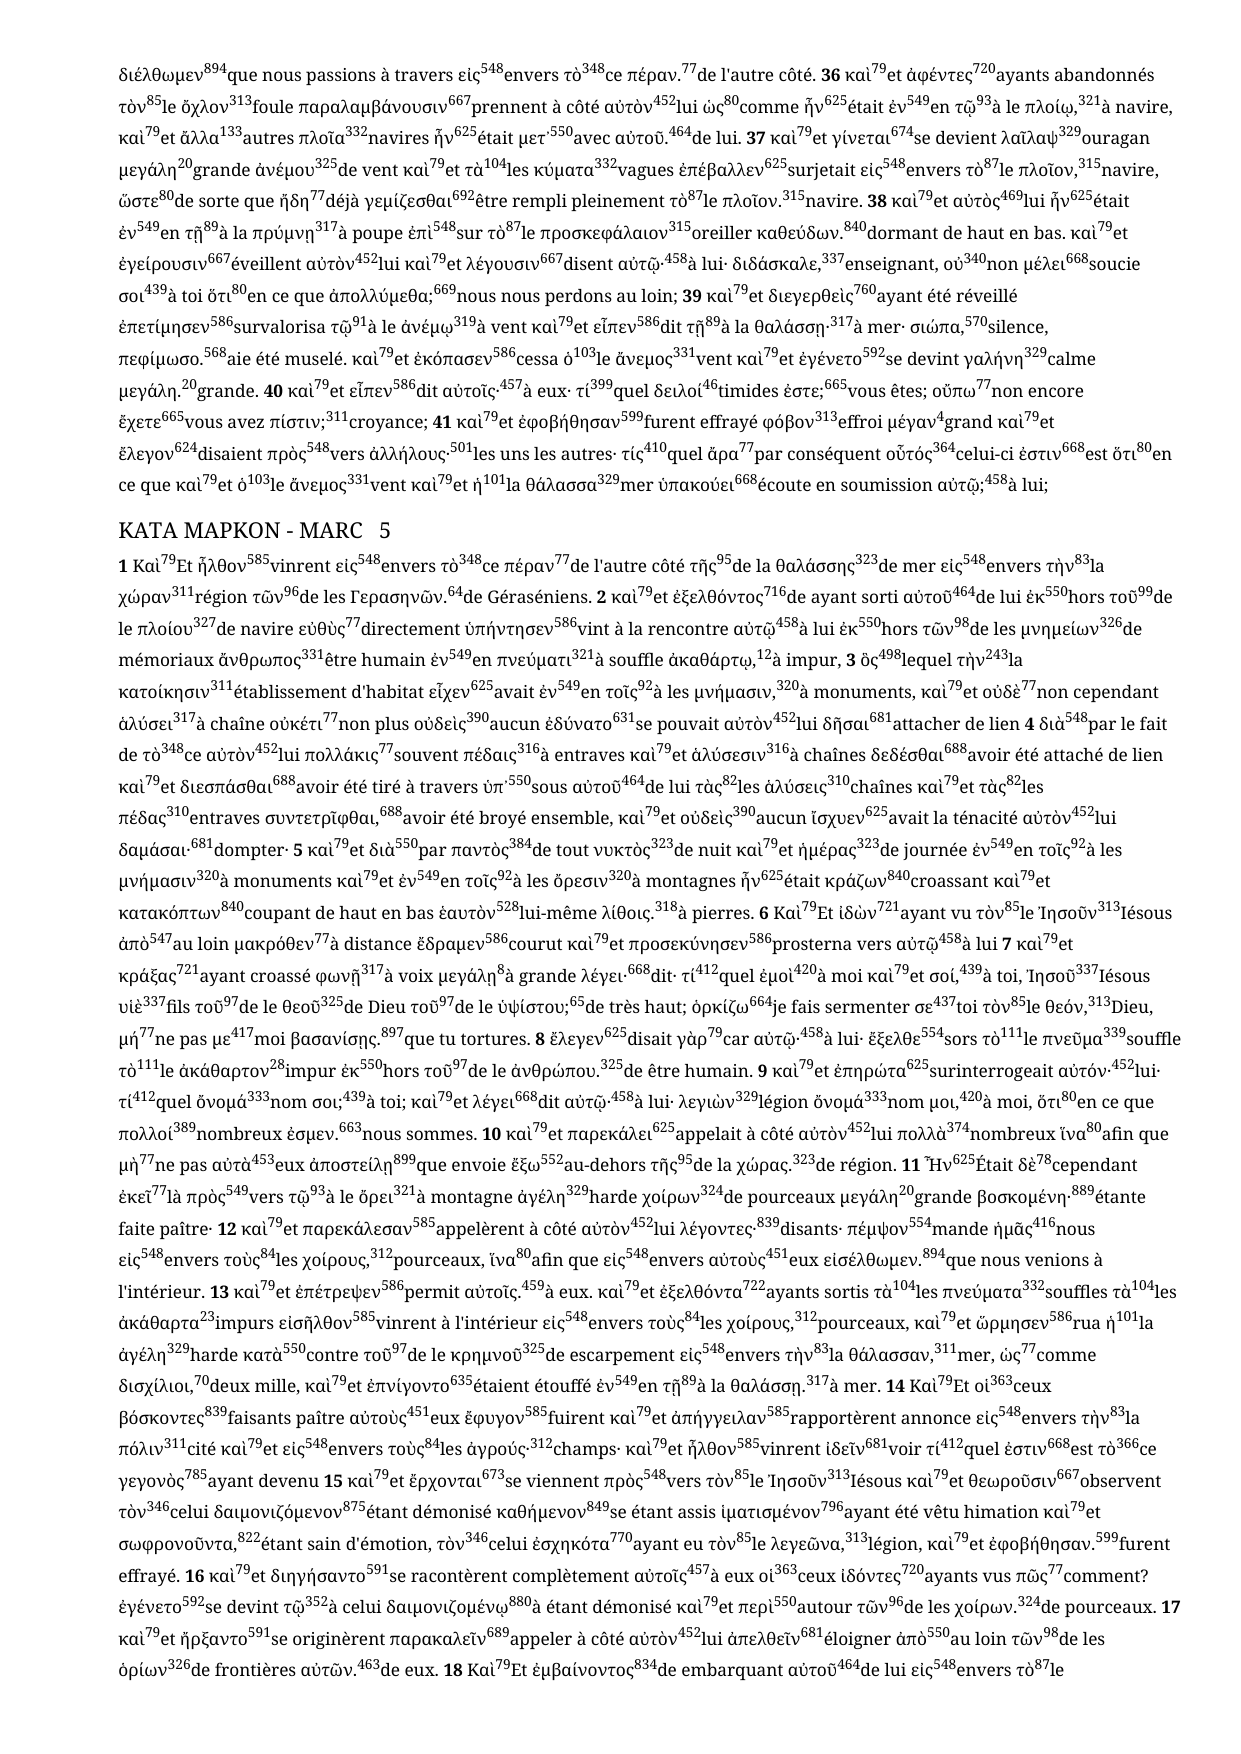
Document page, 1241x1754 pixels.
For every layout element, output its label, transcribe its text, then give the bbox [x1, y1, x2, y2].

text 1 Καὶ79Et ἦλθον585vinrent εἰς548envers τὸ348ce πέραν77de l'autre côté τῆς95de la θαλάσσης323de mer εἰς548envers τὴν83la χώραν311région τῶν96de les Γερασηνῶν.64de Géraséniens. 2 καὶ79et ἐξελθόντος716de ayant sorti αὐτοῦ464de lui ἐκ550hors τοῦ99de le πλοίου327de navire εὐθὺς77directement ὑπήντησεν586vint à la rencontre αὐτῷ458à lui ἐκ550hors τῶν98de les μνημείων326de mémoriaux ἄνθρωπος331être humain ἐν549en πνεύματι321à souffle ἀκαθάρτῳ,12à impur, 3 ὃς498lequel τὴν243la κατοίκησιν311établissement d'habitat εἶχεν625avait ἐν549en τοῖς92à les μνήμασιν,320à monuments, καὶ79et οὐδὲ77non cependant ἁλύσει317à chaîne οὐκέτι77non plus οὐδεὶς390aucun ἐδύνατο631se pouvait αὐτὸν452lui δῆσαι681attacher de lien 4 διὰ548par le fait de τὸ348ce αὐτὸν452lui πολλάκις77souvent πέδαις316à entraves καὶ79et ἁλύσεσιν316à chaînes δεδέσθαι688avoir été attaché de lien καὶ79et διεσπάσθαι688avoir été tiré à travers ὑπ᾽550sous αὐτοῦ464de lui τὰς82les ἁλύσεις310chaînes καὶ79et τὰς82les πέδας310entraves συντετρῖφθαι,688avoir été broyé ensemble, καὶ79et οὐδεὶς390aucun ἴσχυεν625avait la ténacité αὐτὸν452lui δαμάσαι·681dompter· 5 καὶ79et διὰ550par παντὸς384de tout νυκτὸς323de nuit καὶ79et ἡμέρας323de journée ἐν549en τοῖς92à les μνήμασιν320à monuments καὶ79et ἐν549en τοῖς92à les ὄρεσιν320à montagnes ἦν625était κράζων840croassant καὶ79et κατακόπτων840coupant de haut en bas ἑαυτὸν528lui-même λίθοις.318à pierres. 6 Καὶ79Et ἰδὼν721ayant vu τὸν85le Ἰησοῦν313Iésous ἀπὸ547au loin μακρόθεν77à distance ἔδραμεν586courut καὶ79et προσεκύνησεν586prosterna vers αὐτῷ458à lui 7 καὶ79et κράξας721ayant croassé φωνῇ317à voix μεγάλῃ8à grande λέγει·668dit· τί412quel ἐμοὶ420à moi καὶ79et σοί,439à toi, Ἰησοῦ337Iésous υἱὲ337fils τοῦ97de le θεοῦ325de Dieu τοῦ97de le ὑψίστου;65de très haut; ὁρκίζω664je fais sermenter σε437toi τὸν85le θεόν,313Dieu, μή77ne pas με417moi βασανίσῃς.897que tu tortures. 8 ἔλεγεν625disait γὰρ79car αὐτῷ·458à lui· ἔξελθε554sors τὸ111le πνεῦμα339souffle τὸ111le ἀκάθαρτον28impur ἐκ550hors τοῦ97de le ἀνθρώπου.325de être humain. 9 καὶ79et ἐπηρώτα625surinterrogeait αὐτόν·452lui· τί412quel ὄνομά333nom σοι;439à toi; καὶ79et λέγει668dit αὐτῷ·458à lui· λεγιὼν329légion ὄνομά333nom μοι,420à moi, ὅτι80en ce que πολλοί389nombreux ἐσμεν.663nous sommes. 10 καὶ79et παρεκάλει625appelait à côté αὐτὸν452lui πολλὰ374nombreux ἵνα80afin que μὴ77ne pas αὐτὰ453eux ἀποστείλῃ899que envoie ἔξω552au-dehors τῆς95de la χώρας.323de région. 11 Ἦν625Était δὲ78cependant ἐκεῖ77là πρὸς549vers τῷ93à le ὄρει321à montagne ἀγέλη329harde χοίρων324de pourceaux μεγάλη20grande βοσκομένη·889étante faite paître· 12 καὶ79et παρεκάλεσαν585appelèrent à côté αὐτὸν452lui λέγοντες·839disants· πέμψον554mande ἡμᾶς416nous εἰς548envers τοὺς84les χοίρους,312pourceaux, ἵνα80afin que εἰς548envers αὐτοὺς451eux εἰσέλθωμεν.894que nous venions à l'intérieur. 13 καὶ79et ἐπέτρεψεν586permit αὐτοῖς.459à eux. καὶ79et ἐξελθόντα722ayants sortis τὰ104les πνεύματα332souffles τὰ104les ἀκάθαρτα23impurs εἰσῆλθον585vinrent à l'intérieur εἰς548envers τοὺς84les χοίρους,312pourceaux, καὶ79et ὥρμησεν586rua ἡ101la ἀγέλη329harde κατὰ550contre τοῦ97de le κρημνοῦ325de escarpement εἰς548envers τὴν83la θάλασσαν,311mer, ὡς77comme δισχίλιοι,70deux mille, καὶ79et ἐπνίγοντο635étaient étouffé ἐν549en τῇ89à la θαλάσσῃ.317à mer. 14 Καὶ79Et οἱ363ceux βόσκοντες839faisants paître αὐτοὺς451eux ἔφυγον585fuirent καὶ79et ἀπήγγειλαν585rapportèrent annonce εἰς548envers τὴν83la πόλιν311cité καὶ79et εἰς548envers τοὺς84les ἀγρούς·312champs· καὶ79et ἦλθον585vinrent ἰδεῖν681voir τί412quel ἐστιν668est τὸ366ce γεγονὸς785ayant devenu 15 καὶ79et ἔρχονται673se viennent πρὸς548vers τὸν85le Ἰησοῦν313Iésous καὶ79et θεωροῦσιν667observent τὸν346celui δαιμονιζόμενον875étant démonisé καθήμενον849se étant assis ἱματισμένον796ayant été vêtu himation καὶ79et σωφρονοῦντα,822étant sain d'émotion, τὸν346celui ἐσχηκότα770ayant eu τὸν85le λεγεῶνα,313légion, καὶ79et ἐφοβήθησαν.599furent effrayé. 16 καὶ79et διηγήσαντο591se racontèrent complètement αὐτοῖς457à eux οἱ363ceux ἰδόντες720ayants vus πῶς77comment? ἐγένετο592se devint τῷ352à celui δαιμονιζομένῳ880à étant démonisé καὶ79et περὶ550autour τῶν96de les χοίρων.324de pourceaux. 17 καὶ79et ἤρξαντο591se originèrent παρακαλεῖν689appeler à côté αὐτὸν452lui ἀπελθεῖν681éloigner ἀπὸ550au loin τῶν98de les ὁρίων326de frontières αὐτῶν.463de eux. 18 Καὶ79Et ἐμβαίνοντος834de embarquant αὐτοῦ464de lui εἰς548envers τὸ87le πλοῖον315navire παρεκάλει625appelait à côté αὐτὸν452lui ὁ364celui δαιμονισθεὶς760ayant été démonisé ἵνα80afin que μετ᾽550avec αὐτοῦ464de lui ᾖ.921que soit. 19 καὶ79et οὐκ77non ἀφῆκεν586abandonna αὐτόν,452lui, ἀλλὰ79mais λέγει668dit αὐτῷ·458à lui· ὕπαγε570dirige en arrière εἰς548envers τὸν85le οἶκόν313maison σου442de toi πρὸς548vers τοὺς84les σοὺς432tiens καὶ79et ἀπάγγειλον554rapporte annonce αὐτοῖς457à eux ὅσα481autant lesquels ὁ103le κύριός331Maître σοι439à toi πεποίηκεν642a fait καὶ79et ἠλέησέν586fit miséricorde σε.437toi. 20 καὶ79et ἀπῆλθεν586éloigna καὶ79et ἤρξατο592se origina κηρύσσειν689annoncer ἐν549en τῇ89à la Δεκαπόλει317à Décapole ὅσα481autant lesquels ἐποίησεν586fit αὐτῷ458à lui ὁ103le Ἰησοῦς,331Iésous, καὶ79et πάντες389tous ἐθαύμαζον.624étonnaient. 21 Καὶ79Et διαπεράσαντος716de ayant traversé τοῦ97de le Ἰησοῦ325de Iésous [ἐν549[en τῷ93à le πλοίῳ]321à navire] πάλιν77de nouveau εἰς548envers τὸ348ce πέραν77de l'autre côté συνήχθη600fut mené ensemble ὄχλος331foule πολὺς287nombreux ἐπ᾽548sur αὐτόν,452lui, καὶ79et ἦν625était παρὰ548à côté τὴν83la θάλασσαν.311mer. 22 Καὶ79Et ἰδοὺ,306voici, ἔρχεται674se vient εἷς71un τῶν96de les ἀρχισυναγώγων,324de chefs de synagogues, ὀνόματι321à nom Ἰάϊρος,331Iairos, καὶ79et ἰδὼν721ayant vu αὐτὸν452lui πίπτει668tombe πρὸς548vers τοὺς84les πόδας312pieds αὐτοῦ464de lui 23 καὶ79et παρακαλεῖ668appelle à côté αὐτὸν452lui πολλὰ374nombreux λέγων840disant ὅτι80en ce que τὸ105le θυγάτριόν333petite fille μου424de moi ἐσχάτως77dernièrement ἔχει,668a, ἵνα80afin que ἐλθὼν721ayant venu ἐπιθῇς897que tu surposes τὰς82les χεῖρας310mains αὐτῇ456à elle ἵνα80afin que σωθῇ911que soit sauvé καὶ79et ζήσῃ.899que vive. 24 καὶ79et ἀπῆλθεν586éloigna μετ᾽550avec αὐτοῦ.464de lui. καὶ79et ἠκολούθει625suivait αὐτῷ458à lui ὄχλος331foule πολὺς287nombreux καὶ79et συνέθλιβον624oppressaient ensemble αὐτόν.452lui. 25 Καὶ79Et γυνὴ329femme οὖσα838étante ἐν549en ῥύσει317à écoulement αἵματος327de sang δώδεκα180douze ἔτη314ans 26 καὶ79et πολλὰ374nombreux παθοῦσα719ayante soufferte ὑπὸ550sous πολλῶν280de nombreux ἰατρῶν324de médecins καὶ79et δαπανήσασα719ayante dépensée τὰ347ces παρ᾽550à côté αὐτῆς535de elle-même πάντα374tous καὶ79et μηδὲν375pas un ὠφεληθεῖσα758ayante étée profitée ἀλλὰ79mais μᾶλλον77davantage εἰς548envers τὸ87le χεῖρον6pire ἐλθοῦσα,719ayante venue, 27 ἀκούσασα719ayante écoutée τὰ365ces περὶ550autour τοῦ97de le Ἰησοῦ,325de Iésous, ἐλθοῦσα719ayante venue ἐν549en τῷ91à le ὄχλῳ319à foule ὄπισθεν77de derrière ἥψατο592se toucha τοῦ99de le ἱματίου327de himation αὐτοῦ·464de lui· 28 ἔλεγεν625disait γὰρ79car ὅτι80en ce que ἐὰν80si le cas échéant ἅψωμαι901que je me touche κἂν77et si τῶν98de les ἱματίων326de himations αὐτοῦ464de lui σωθήσομαι.615je serai sauvé. 29 καὶ79et εὐθὺς77directement ἐξηράνθη600fut séché ἡ101la πηγὴ329source τοῦ99de le αἵματος327de sang αὐτῆς462de elle καὶ79et ἔγνω586connut τῷ253à le σώματι321à corps ὅτι80en ce que ἴαται654a été guéri ἀπὸ550au loin τῆς95de la μάστιγος.323de fouet. 30 καὶ79et εὐθὺς77directement ὁ103le Ἰησοῦς331Iésous ἐπιγνοὺς721ayant reconnu ἐν549en ἑαυτῷ533à lui-même τὴν83la ἐξ550hors αὐτοῦ464de lui δύναμιν311puissance ἐξελθοῦσαν705ayante sortie ἐπιστραφεὶς760ayant été tourné sur ἐν549en τῷ91à le ὄχλῳ319à foule ἔλεγεν·625disait· τίς410quel μου424de moi ἥψατο592se toucha τῶν98de les ἱματίων;326de himations; 31 καὶ79et ἔλεγον624disaient αὐτῷ458à lui οἱ102les μαθηταὶ330disciples αὐτοῦ·464de lui· βλέπεις666tu regardes τὸν85le ὄχλον313foule συνθλίβοντά822oppressant ensemble σε437toi καὶ79et λέγεις·666tu dis· τίς410quel μου424de moi ἥψατο;592se toucha; 32 καὶ79et περιεβλέπετο631se regardait autour ἰδεῖν681voir τὴν344celle τοῦτο348ce-ci ποιήσασαν.705ayante faite. 33 ἡ101la δὲ78cependant γυνὴ329femme φοβηθεῖσα758ayante étée effrayée καὶ79et τρέμουσα,838tremblante, εἰδυῖα781ayante sue ὃ500lequel γέγονεν642a devenu αὐτῇ,456à elle, ἦλθεν586vint καὶ79et προσέπεσεν586tomba vers αὐτῷ458à lui καὶ79et εἶπεν586dit αὐτῷ458à lui πᾶσαν267toute τὴν83la ἀλήθειαν.311vérité. 34 ὁ469celui δὲ78cependant εἶπεν586dit αὐτῇ·456à elle· θυγάτηρ,335fille, ἡ101la πίστις329croyance σου442de toi σέσωκέν642a sauvé σε·437toi· ὕπαγε570dirige en arrière εἰς548envers εἰρήνην311paix καὶ79et ἴσθι570sois ὑγιὴς45saine ἀπὸ550au loin τῆς95de la μάστιγός323de fouet σου.442de toi. 35 Ἔτι77Encore αὐτοῦ464de lui λαλοῦντος834de bavardant ἔρχονται673se viennent ἀπὸ550au loin τοῦ97de le ἀρχισυναγώγου325de chef de synagogue λέγοντες839disants ὅτι80en ce que ἡ101la θυγάτηρ329fille σου442de toi ἀπέθανεν·586mourut loin· τί399quel ἔτι77encore σκύλλεις666tu écorches τὸν85le διδάσκαλον;313enseignant; 36 ὁ103le δὲ78cependant Ἰησοῦς331Iésous παρακούσας721ayant écouté à côté τὸν85le λόγον313discours λαλούμενον875étant bavardé λέγει668dit τῷ91à le ἀρχισυναγώγῳ·319à chef de synagogue· μὴ77ne pas φοβοῦ,574te effraie, μόνον77seulement πίστευε.570crois. 37 καὶ79et οὐκ77non ἀφῆκεν586abandonna οὐδένα373aucun μετ᾽550avec αὐτοῦ464de lui συνακολουθῆσαι681suivre ensemble εἰ551si μὴ77ne pas τὸν85le Πέτρον313Pierre καὶ79et Ἰάκωβον313Iakobos καὶ79et Ἰωάννην313Ioannes τὸν85le ἀδελφὸν313frère Ἰακώβου.325de Iakobos. 38 καὶ79et ἔρχονται673se viennent εἰς548envers τὸν85le οἶκον313maison τοῦ97de le ἀρχισυναγώγου,325de chef de synagogue, καὶ79et θεωρεῖ668observe θόρυβον313tumulte καὶ79et κλαίοντας821pleurants καὶ79et ἀλαλάζοντας821criants alala πολλά,374nombreux, 39 καὶ79et εἰσελθὼν721ayant venu à l'intérieur λέγει668dit αὐτοῖς·457à eux· τί399quel θορυβεῖσθε677vous êtes tumultués καὶ79et κλαίετε;665vous pleurez; τὸ105le παιδίον333petit enfant οὐκ77non ἀπέθανεν586mourut loin ἀλλὰ79mais καθεύδει.668dort de haut en bas. 40 καὶ79et κατεγέλων624riaient de haut en bas αὐτοῦ.464de lui. αὐτὸς469lui δὲ78cependant ἐκβαλὼν721ayant éjecté πάντας372tous παραλαμβάνει668prend à côté τὸν85le πατέρα313père τοῦ99de le παιδίου327de petit enfant καὶ79et τὴν83la μητέρα311mère καὶ79et τοὺς345ceux μετ᾽550avec αὐτοῦ464de lui καὶ79et εἰσπορεύεται674se va à l'intérieur ὅπου80là où ἦν625était τὸ105le παιδίον.333petit enfant. 41 καὶ79et κρατήσας721ayant saisi avec force τῆς95de la χειρὸς323de main τοῦ99de le παιδίου327de petit enfant λέγει668dit αὐτῇ·456à elle· ταλιθα341Talitha κουμ,341koum, ὅ500lequel ἐστιν668est μεθερμηνευόμενον·893étant traduit· τὸ111le κοράσιον,339fillette, σοὶ439à toi λέγω,664je dis, ἔγειρε.570éveille. 42 καὶ79et εὐθὺς77directement ἀνέστη586redressa τὸ105le κοράσιον333fillette καὶ79et περιεπάτει·625piétinait autour· ἦν625était γὰρ79car ἐτῶν326de ans δώδεκα.192de douze. καὶ79et ἐξέστησαν585extasièrent [εὐθὺς]77[directement] ἐκστάσει317à extase μεγάλῃ.8à grande. 43 καὶ79et διεστείλατο592se équipa en séparant αὐτοῖς457à eux πολλὰ374nombreux ἵνα80afin que μηδεὶς390pas un γνοῖ899que connaisse τοῦτο,348ce-ci, καὶ79et εἶπεν586dit δοθῆναι683être donné αὐτῇ456à elle φαγεῖν.681manger. [118, 550, 1181, 1682]
text ΚΑΤΑ ΜΑΡΚΟΝ - MARC 5 [118, 516, 1181, 545]
text 1 Καὶ79Et πάλιν77de nouveau ἤρξατο592se origina διδάσκειν689enseigner παρὰ548à côté τὴν83la θάλασσαν·311mer· καὶ79et συνάγεται680est mené ensemble πρὸς548vers αὐτὸν452lui ὄχλος331foule πλεῖστος,22plus nombreux, ὥστε80de sorte que αὐτὸν452lui εἰς548envers τὸ87le πλοῖον315navire ἐμβάντα707ayant embarqué καθῆσθαι690se être assis ἐν549en τῇ89à la θαλάσσῃ,317à mer, καὶ79et πᾶς287tout ὁ103le ὄχλος331foule πρὸς548vers τὴν83la θάλασσαν311mer ἐπὶ550sur τῆς95de la γῆς323de terre ἦσαν.624étaient. 2 καὶ79et ἐδίδασκεν625enseignait αὐτοὺς451eux ἐν549en παραβολαῖς316à paraboles πολλὰ374nombreux καὶ79et ἔλεγεν625disait αὐτοῖς457à eux ἐν549en τῇ89à la διδαχῇ317à enseignement αὐτοῦ·464de lui· 3 Ἀκούετε.569Écoutez. ἰδοὺ306voici ἐξῆλθεν586sortit ὁ364celui σπείρων840semant σπεῖραι.681semer. 4 καὶ79et ἐγένετο592se devint ἐν549en τῷ354à ce σπείρειν689semer ὃ392lequel μὲν77certes ἔπεσεν586tomba παρὰ548à côté τὴν83la ὁδόν,311chemin, καὶ79et ἦλθεν586vint τὰ104les πετεινὰ332volatiles καὶ79et κατέφαγεν586mangea complètement αὐτό.454lui. 5 καὶ79et ἄλλο392autre ἔπεσεν586tomba ἐπὶ548sur τὸ87le πετρῶδες55rocailleux ὅπου77là où οὐκ77non εἶχεν625avait γῆν311terre πολλήν,267nombreuse, καὶ79et εὐθὺς77directement ἐξανέτειλεν586leva de bas en haut au-dehors διὰ548par le fait de τὸ87le μὴ77ne pas ἔχειν689avoir βάθος315profondeur γῆς·323de terre· 6 καὶ79et ὅτε80lorsque ἀνέτειλεν586leva de bas en haut ὁ103le ἥλιος331soleil ἐκαυματίσθη600fut brûlé καὶ79et διὰ548par le fait de τὸ348ce μὴ77ne pas ἔχειν689avoir ῥίζαν311racine ἐξηράνθη.600fut séché. 7 καὶ79et ἄλλο392autre ἔπεσεν586tomba εἰς548envers τὰς82les ἀκάνθας,310épines, καὶ79et ἀνέβησαν585montèrent αἱ100les ἄκανθαι328épines καὶ79et συνέπνιξαν585étouffèrent avec αὐτό,454lui, καὶ79et καρπὸν313fruit οὐκ77non ἔδωκεν.586donna. 8 καὶ79et ἄλλα391autres ἔπεσεν586tomba εἰς548envers τὴν83la γῆν311terre τὴν83la καλὴν2belle καὶ79et ἐδίδου625donnait καρπὸν313fruit ἀναβαίνοντα841montants καὶ79et αὐξανόμενα892étants crûs καὶ79et ἔφερεν625portait ἓν548en τριάκοντα54trente καὶ79et ἓν549en ἑξήκοντα60à soixante καὶ79et ἓν549en ἑκατόν.60à cent. 9 καὶ79et ἔλεγεν·625disait· ὃς498lequel ἔχει668a ὦτα314oreilles ἀκούειν689écouter ἀκουέτω.572écoute. 10 Καὶ79Et ὅτε80lorsque ἐγένετο592se devint κατὰ548selon μόνας,370seules, ἠρώτων624interrogeaient αὐτὸν452lui οἱ468ceux περὶ548autour αὐτὸν452lui σὺν549avec τοῖς90à les δώδεκα58à douze τὰς82les παραβολάς.310paraboles. 11 καὶ79et ἔλεγεν625disait αὐτοῖς·457à eux· ὑμῖν438à vous τὸ105le μυστήριον333mystère δέδοται654a été donné τῆς95de la βασιλείας323de royauté τοῦ97de le θεοῦ·325de Dieu· ἐκείνοις351à ceux-là δὲ78cependant τοῖς485à ceux ἔξω77au-dehors ἐν549en παραβολαῖς316à paraboles τὰ365ces πάντα288tous γίνεται,674se devient, 12 ἵνα80afin que βλέποντες839regardants βλέπωσιν920que regardent καὶ79et μὴ77ne pas ἴδωσιν,898que voient, καὶ79et ἀκούοντες839écoutants ἀκούωσιν920que écoutent καὶ79et μὴ77ne pas συνιῶσιν,920que comprennent, μήποτε80de peur que ἐπιστρέψωσιν898que tournent sur καὶ79et ἀφεθῇ911que soit abandonné αὐτοῖς.457à eux. 13 Καὶ79Et λέγει668dit αὐτοῖς·457à eux· οὐκ77non οἴδατε639vous avez su τὴν83la παραβολὴν311parabole ταύτην,136celle-ci, καὶ79et πῶς77comment? πάσας266toutes τὰς82les παραβολὰς310paraboles γνώσεσθε;609vous vous connaîtrez; 14 ὁ364celui σπείρων840semant τὸν85le λόγον313discours σπείρει.668sème. 15 οὗτοι363ceux-ci δέ78cependant εἰσιν667sont οἱ363ceux παρὰ548à côté τὴν83la ὁδόν·311chemin· ὅπου77là où σπείρεται680est semé ὁ103le λόγος331discours καὶ79et ὅταν80lorsque le cas échéant ἀκούσωσιν,898que écoutent, εὐθὺς77directement ἔρχεται674se vient ὁ103le σατανᾶς331Satanas καὶ79et αἴρει668lève τὸν85le λόγον313discours τὸν346celui ἐσπαρμένον796ayant été semé εἰς548envers αὐτούς.451eux. 16 καὶ79et οὗτοί363ceux-ci εἰσιν667sont ὁμοίως77semblablement οἱ363ceux ἐπὶ548sur τὰ86les πετρώδη54rocailleux σπειρόμενοι,890étants semés, οἳ497lesquels ὅταν80lorsque le cas échéant ἀκούσωσιν898que écoutent τὸν85le λόγον313discours εὐθὺς77directement μετὰ550avec χαρᾶς323de joie λαμβάνουσιν667prennent αὐτόν,452lui, 17 καὶ79et οὐκ77non ἔχουσιν667ont ῥίζαν311racine ἐν549en ἑαυτοῖς532à eux-mêmes ἀλλὰ79mais πρόσκαιροί46vers des moments εἰσιν,667sont, εἶτα77puis γενομένης732de se ayante devenue θλίψεως323de oppression ἢ79ou διωγμοῦ325de poursuite διὰ548par le fait de τὸν85le λόγον313discours εὐθὺς77directement σκανδαλίζονται.679sont scandalisés. 18 καὶ79et ἄλλοι389autres εἰσὶν667sont οἱ363ceux εἰς548envers τὰς82les ἀκάνθας310épines σπειρόμενοι·890étants semés· οὗτοί363ceux-ci εἰσιν667sont οἱ363ceux τὸν85le λόγον313discours ἀκούσαντες,720ayants écoutés, 19 καὶ79et αἱ100les μέριμναι328inquiétudes τοῦ97de le αἰῶνος325de ère καὶ79et ἡ101la ἀπάτη329appât τοῦ97de le πλούτου325de richesse καὶ79et αἱ100les περὶ548autour τὰ86les λοιπὰ374restants ἐπιθυμίαι328désirs en fureurs εἰσπορευόμεναι864se allantes à l'intérieur συμπνίγουσιν667étouffent avec τὸν85le λόγον313discours καὶ79et ἄκαρπος47sans fruit γίνεται.674se devient. 20 καὶ79et ἐκεῖνοί363ceux-là εἰσιν667sont οἱ363ceux ἐπὶ548sur τὴν83la γῆν311terre τὴν83la καλὴν2belle σπαρέντες,759ayants étés semés, οἵτινες497lesquels des quelconques ἀκούουσιν667écoutent τὸν85le λόγον313discours καὶ79et παραδέχονται673se acceptent à côté καὶ79et καρποφοροῦσιν667colportent du fruit ἓν549en τριάκοντα60à trente καὶ79et ἓν549en ἑξήκοντα60à soixante καὶ79et ἓν549en ἑκατόν.60à cent. 21 Καὶ79Et ἔλεγεν625disait αὐτοῖς·457à eux· μήτι340ne serait-ce que ἔρχεται674se vient ὁ103le λύχνος331chandelle ἵνα80afin que ὑπὸ548sous τὸν85le μόδιον313muid τεθῇ911que soit posé ἢ79ou ὑπὸ548sous τὴν83la κλίνην;311lit; οὐχ340non ἵνα80afin que ἐπὶ548sur τὴν83la λυχνίαν311chandelier τεθῇ;911que soit posé; 22 οὐ77non γάρ79car ἐστιν668est κρυπτὸν49caché ἐὰν80si le cas échéant μὴ77ne pas ἵνα80afin que φανερωθῇ,911que soit rendu visible, οὐδὲ79non cependant ἐγένετο592se devint ἀπόκρυφον73caché au loin ἀλλ᾽79mais ἵνα80afin que ἔλθῃ899que vienne εἰς548envers φανερόν.55visible. 23 εἴ80si τις390un quelconque ἔχει668a ὦτα314oreilles ἀκούειν689écouter ἀκουέτω.572écoute. 24 Καὶ79Et ἔλεγεν625disait αὐτοῖς·457à eux· βλέπετε569regardez τί399quel ἀκούετε.665vous écoutez. ἐν549en ᾧ299à lequel μέτρῳ321à mesure μετρεῖτε665vous mesurez μετρηθήσεται619sera mesuré ὑμῖν438à vous καὶ79et προστεθήσεται619sera apposé ὑμῖν.438à vous. 25 ὃς498lequel γὰρ79car ἔχει,668a, δοθήσεται619sera donné αὐτῷ·458à lui· καὶ79et ὃς498lequel οὐκ77non ἔχει,668a, καὶ77aussi ὃ482lequel ἔχει668a ἀρθήσεται619sera levé ἀπ᾽550au loin αὐτοῦ.464de lui. 26 Καὶ79Et ἔλεγεν·625disait· οὕτως77ainsi ἐστὶν668est ἡ101la βασιλεία329royauté τοῦ97de le θεοῦ325de Dieu ὡς80comme ἄνθρωπος331être humain βάλῃ899que jette τὸν85le σπόρον313semaille ἐπὶ550sur τῆς95de la γῆς323de terre 27 καὶ79et καθεύδῃ921que dorme de haut en bas καὶ79et ἐγείρηται932que soit éveillé νύκτα311nuit καὶ79et ἡμέραν,311journée, καὶ79et ὁ103le σπόρος331semaille βλαστᾷ921que germe καὶ79et μηκύνηται927que se allonge ὡς77comme οὐκ77non οἶδεν642a su αὐτός.469lui. 28 αὐτομάτη69automate ἡ101la γῆ329terre καρποφορεῖ,668colporte du fruit, πρῶτον77premièrement χόρτον313herbe εἶτα77puis στάχυν313épi εἶτα77puis πλήρη[ς]22de plénitude σῖτον313froment ἐν549en τῷ91à le στάχυϊ.319à épi. 29 ὅταν80lorsque le cas échéant δὲ78cependant παραδοῖ899que transmette ὁ103le καρπός,331fruit, εὐθὺς77directement ἀποστέλλει668envoie τὸ87le δρέπανον,315faucille, ὅτι80en ce que παρέστηκεν642a dressé à côté ὁ103le θερισμός.331moisson. 30 Καὶ79Et ἔλεγεν·625disait· πῶς77comment? ὁμοιώσωμεν894que nous rendions semblable τὴν83la βασιλείαν311royauté τοῦ97de le θεοῦ325de Dieu ἢ79ou ἐν549en τίνι164à quelle αὐτὴν450elle παραβολῇ317à parabole θῶμεν;894que nous posions; 31 ὡς80comme κόκκῳ319à grain σινάπεως,327de sinapis, ὃς498lequel ὅταν80lorsque le cas échéant σπαρῇ911que soit semé ἐπὶ550sur τῆς95de la γῆς,323de terre, μικρότερον49plus petit ὂν842étant πάντων282de tous τῶν98de les σπερμάτων326de semences τῶν493de ces ἐπὶ550sur τῆς95de la γῆς,323de terre, 32 καὶ79et ὅταν80lorsque le cas échéant σπαρῇ,911que soit semé, ἀναβαίνει668monte καὶ79et γίνεται674se devient μεῖζον49plus grand πάντων282de tous τῶν98de les λαχάνων326de légumes καὶ79et ποιεῖ668fait κλάδους312branches μεγάλους,3grands, ὥστε80de sorte que δύνασθαι690se pouvoir ὑπὸ548sous τὴν83la σκιὰν311ombre αὐτοῦ466de lui τὰ86les πετεινὰ314volatiles τοῦ97de le οὐρανοῦ325de ciel κατασκηνοῦν.689dresser tente contre. 33 Καὶ79Et τοιαύταις141à telles παραβολαῖς316à paraboles πολλαῖς272à nombreuses ἐλάλει625bavardait αὐτοῖς457à eux τὸν85le λόγον313discours καθὼς77de haut en bas comme ἠδύναντο630se pouvaient ἀκούειν·689écouter· 34 χωρὶς552séparément δὲ78cependant παραβολῆς323de parabole οὐκ77non ἐλάλει625bavardait αὐτοῖς,457à eux, κατ᾽548selon ἰδίαν544en propre δὲ78cependant τοῖς250à les ἰδίοις120à en propres μαθηταῖς318à disciples ἐπέλυεν625expliquait πάντα.374tous. 35 Καὶ79Et λέγει668dit αὐτοῖς457à eux ἐν549en ἐκείνῃ142à celle-là τῇ89à la ἡμέρᾳ317à journée ὀψίας63de tardive γενομένης·732de se ayante devenue· διέλθωμεν894que nous passions à travers εἰς548envers τὸ348ce πέραν.77de l'autre côté. 36 καὶ79et ἀφέντες720ayants abandonnés τὸν85le ὄχλον313foule παραλαμβάνουσιν667prennent à côté αὐτὸν452lui ὡς80comme ἦν625était ἐν549en τῷ93à le πλοίῳ,321à navire, καὶ79et ἄλλα133autres πλοῖα332navires ἦν625était μετ᾽550avec αὐτοῦ.464de lui. 37 καὶ79et γίνεται674se devient λαῖλαψ329ouragan μεγάλη20grande ἀνέμου325de vent καὶ79et τὰ104les κύματα332vagues ἐπέβαλλεν625surjetait εἰς548envers τὸ87le πλοῖον,315navire, ὥστε80de sorte que ἤδη77déjà γεμίζεσθαι692être rempli pleinement τὸ87le πλοῖον.315navire. 38 καὶ79et αὐτὸς469lui ἦν625était ἐν549en τῇ89à la πρύμνῃ317à poupe ἐπὶ548sur τὸ87le προσκεφάλαιον315oreiller καθεύδων.840dormant de haut en bas. καὶ79et ἐγείρουσιν667éveillent αὐτὸν452lui καὶ79et λέγουσιν667disent αὐτῷ·458à lui· διδάσκαλε,337enseignant, οὐ340non μέλει668soucie σοι439à toi ὅτι80en ce que ἀπολλύμεθα;669nous nous perdons au loin; 39 καὶ79et διεγερθεὶς760ayant été réveillé ἐπετίμησεν586survalorisa τῷ91à le ἀνέμῳ319à vent καὶ79et εἶπεν586dit τῇ89à la θαλάσσῃ·317à mer· σιώπα,570silence, πεφίμωσο.568aie été muselé. καὶ79et ἐκόπασεν586cessa ὁ103le ἄνεμος331vent καὶ79et ἐγένετο592se devint γαλήνη329calme μεγάλη.20grande. 40 καὶ79et εἶπεν586dit αὐτοῖς·457à eux· τί399quel δειλοί46timides ἐστε;665vous êtes; οὔπω77non encore ἔχετε665vous avez πίστιν;311croyance; 41 καὶ79et ἐφοβήθησαν599furent effrayé φόβον313effroi μέγαν4grand καὶ79et ἔλεγον624disaient πρὸς548vers ἀλλήλους·501les uns les autres· τίς410quel ἄρα77par conséquent οὗτός364celui-ci ἐστιν668est ὅτι80en ce que καὶ79et ὁ103le ἄνεμος331vent καὶ79et ἡ101la θάλασσα329mer ὑπακούει668écoute en soumission αὐτῷ;458à lui; [118, 59, 1181, 497]
